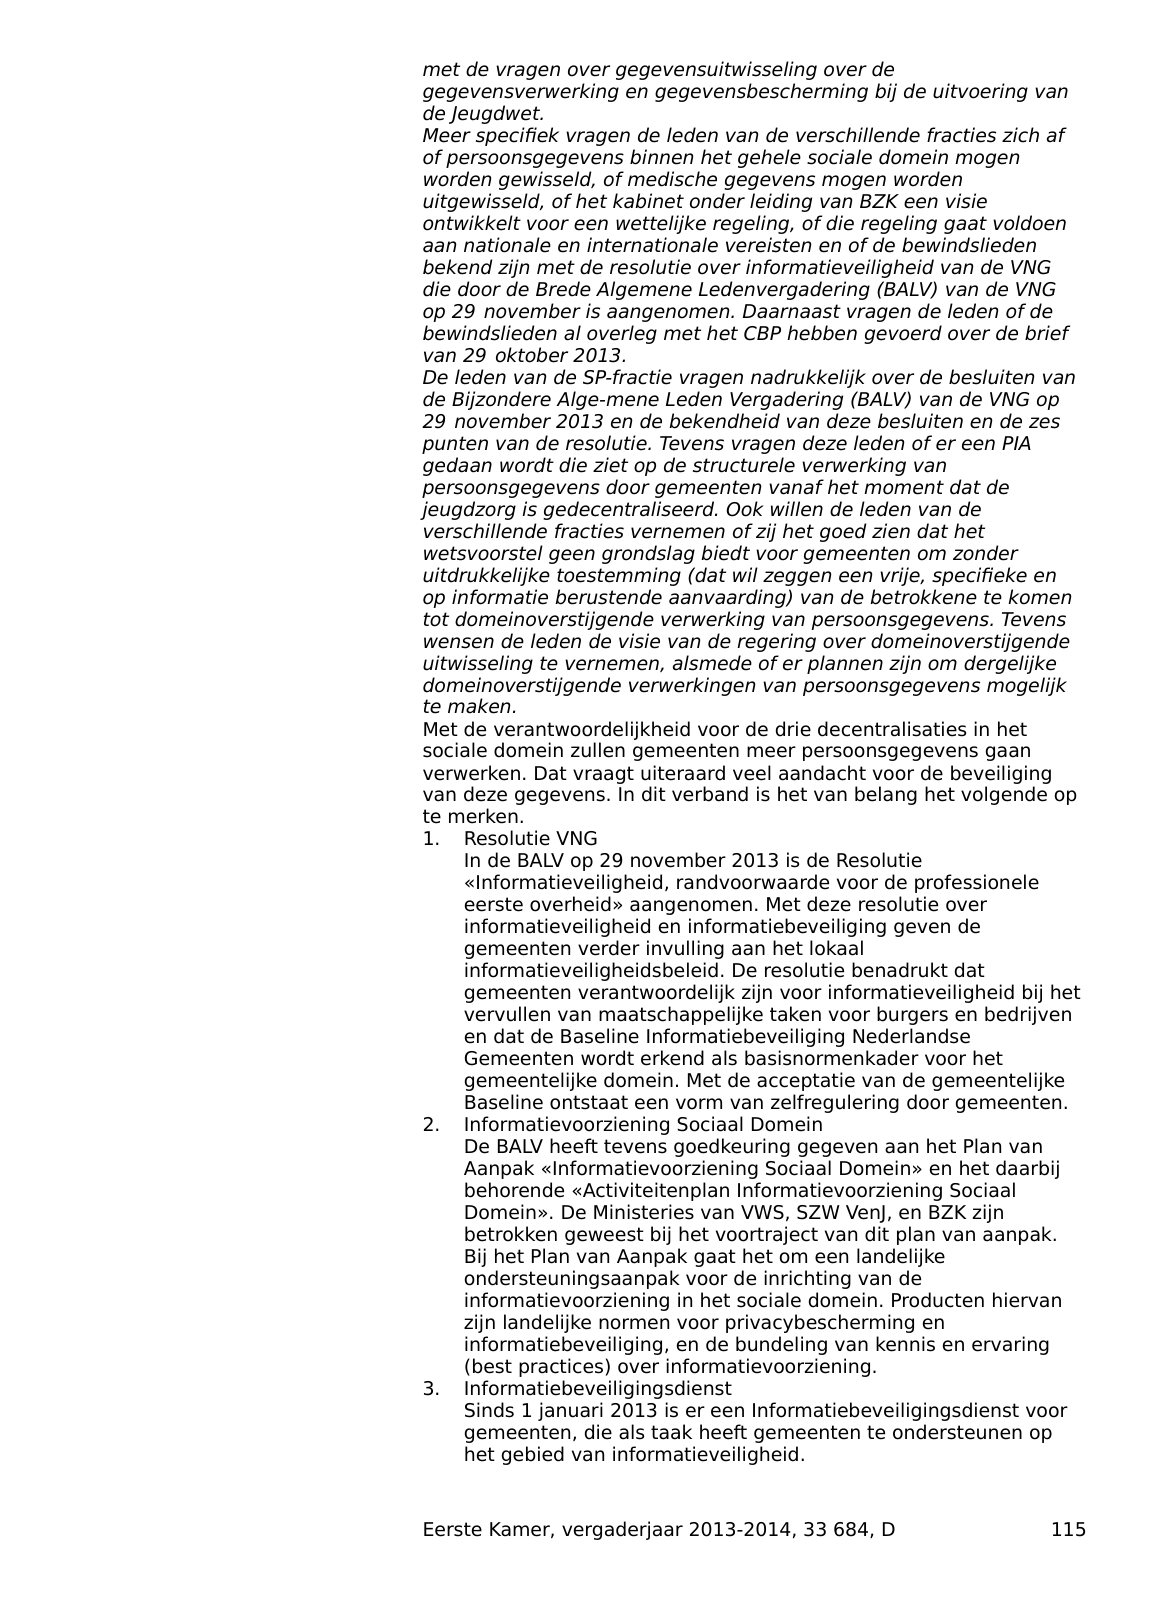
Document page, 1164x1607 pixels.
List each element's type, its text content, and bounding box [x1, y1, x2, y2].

text In de BALV op 29 november 2013 is de Resolutie «Informatieveiligheid, randvoorwaarde voor de professionele eerste overheid» aangenomen. Met deze resolutie over informatieveiligheid en informatiebeveiliging geven de gemeenten verder invulling aan het lokaal informatieveiligheidsbeleid. De resolutie benadrukt dat gemeenten verantwoordelijk zijn voor informatieveiligheid bij het vervullen van maatschappelijke taken voor burgers en bedrijven en dat de Baseline Informatiebeveiliging Nederlandse Gemeenten wordt erkend als basisnormenkader voor het gemeentelijke domein. Met de acceptatie van de gemeentelijke Baseline ontstaat een vorm van zelfregulering door gemeenten. [464, 850, 1087, 1114]
text 2. Informatievoorziening Sociaal Domein [422, 1114, 1087, 1136]
text De BALV heeft tevens goedkeuring gegeven aan het Plan van Aanpak «Informatievoorziening Sociaal Domein» en het daarbij behorende «Activiteitenplan Informatievoorziening Sociaal Domein». De Ministeries van VWS, SZW VenJ, en BZK zijn betrokken geweest bij het voortraject van dit plan van aanpak. Bij het Plan van Aanpak gaat het om een landelijke ondersteuningsaanpak voor de inrichting van de informatievoorziening in het sociale domein. Producten hiervan zijn landelijke normen voor privacybescherming en informatiebeveiliging, en de bundeling van kennis en ervaring (best practices) over informatievoorziening. [464, 1136, 1087, 1378]
text Met de verantwoordelijkheid voor de drie decentralisaties in het sociale domein zullen gemeenten meer persoonsgegevens gaan verwerken. Dat vraagt uiteraard veel aandacht voor de beveiliging van deze gegevens. In dit verband is het van belang het volgende op te merken. [422, 718, 1087, 828]
text 1. Resolutie VNG [422, 828, 1087, 850]
text Meer specifiek vragen de leden van de verschillende fracties zich af of persoonsgegevens binnen het gehele sociale domein mogen worden gewisseld, of medische gegevens mogen worden uitgewisseld, of het kabinet onder leiding van BZK een visie ontwikkelt voor een wettelijke regeling, of die regeling gaat voldoen aan nationale en internationale vereisten en of de bewindslieden bekend zijn met de resolutie over informatieveiligheid van de VNG die door de Brede Algemene Ledenvergadering (BALV) van de VNG op 29 november is aangenomen. Daarnaast vragen de leden of de bewindslieden al overleg met het CBP hebben gevoerd over de brief van 29 oktober 2013. [422, 125, 1087, 367]
text Sinds 1 januari 2013 is er een Informatiebeveiligingsdienst voor gemeenten, die als taak heeft gemeenten te ondersteunen op het gebied van informatieveiligheid. [464, 1400, 1087, 1466]
text De leden van de SP-fractie vragen nadrukkelijk over de besluiten van de Bijzondere Alge-mene Leden Vergadering (BALV) van de VNG op 29 november 2013 en de bekendheid van deze besluiten en de zes punten van de resolutie. Tevens vragen deze leden of er een PIA gedaan wordt die ziet op de structurele verwerking van persoonsgegevens door gemeenten vanaf het moment dat de jeugdzorg is gedecentraliseerd. Ook willen de leden van de verschillende fracties vernemen of zij het goed zien dat het wetsvoorstel geen grondslag biedt voor gemeenten om zonder uitdrukkelijke toestemming (dat wil zeggen een vrije, specifieke en op informatie berustende aanvaarding) van de betrokkene te komen tot domeinoverstijgende verwerking van persoonsgegevens. Tevens wensen de leden de visie van de regering over domeinoverstijgende uitwisseling te vernemen, alsmede of er plannen zijn om dergelijke domeinoverstijgende verwerkingen van persoonsgegevens mogelijk te maken. [422, 367, 1087, 718]
text met de vragen over gegevensuitwisseling over de gegevensverwerking en gegevensbescherming bij de uitvoering van de Jeugdwet. [422, 59, 1087, 125]
text 3. Informatiebeveiligingsdienst [422, 1378, 1087, 1400]
